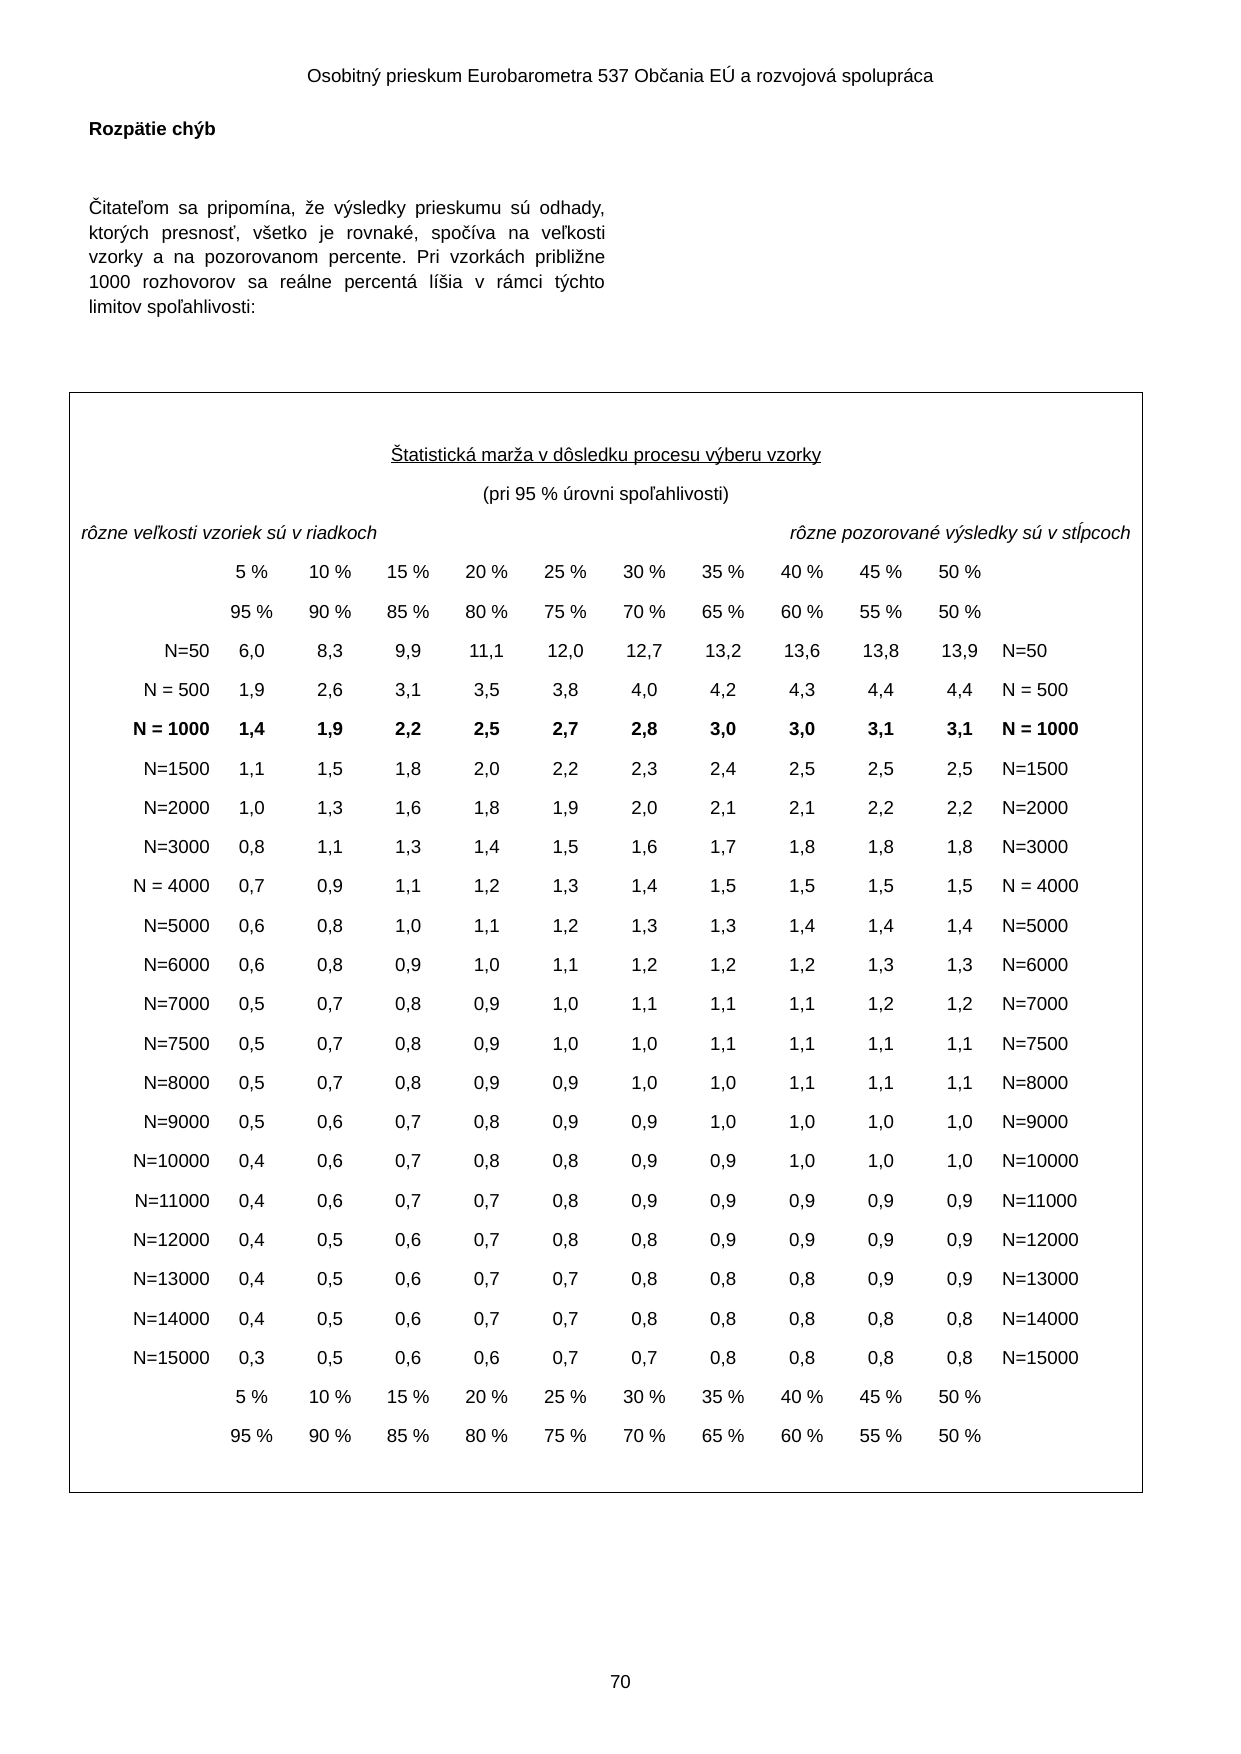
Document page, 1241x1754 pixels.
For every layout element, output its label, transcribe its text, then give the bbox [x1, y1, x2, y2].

table_cell 13,9 [920, 631, 999, 670]
table_cell 0,9 [605, 1181, 683, 1220]
table_cell 1,2 [763, 945, 841, 984]
table_cell 2,1 [684, 788, 762, 827]
table_cell 60 % [763, 592, 841, 631]
table_cell 0,7 [447, 1220, 526, 1259]
table_cell 13,8 [841, 631, 920, 670]
table_cell 1,0 [684, 1063, 762, 1102]
table_cell 0,8 [841, 1299, 920, 1338]
table_cell [78, 1377, 212, 1416]
table_cell 0,9 [841, 1259, 920, 1298]
table_cell 2,5 [763, 749, 841, 788]
table_cell 90 % [291, 1416, 369, 1456]
table_cell 0,7 [526, 1259, 605, 1298]
table_cell N=6000 [999, 945, 1133, 984]
table_cell [78, 552, 212, 592]
table_cell N=15000 [999, 1338, 1133, 1377]
table_cell 0,6 [213, 906, 291, 945]
table_cell 0,7 [447, 1259, 526, 1298]
table_cell N=14000 [999, 1299, 1133, 1338]
table_cell 1,5 [291, 749, 369, 788]
table_cell 0,5 [291, 1338, 369, 1377]
table_cell 2,0 [447, 749, 526, 788]
table_cell 1,0 [920, 1102, 999, 1141]
table_cell 0,8 [684, 1338, 762, 1377]
table_cell N=12000 [999, 1220, 1133, 1259]
table_cell 0,7 [605, 1338, 683, 1377]
table_cell (pri 95 % úrovni spoľahlivosti) [78, 474, 1133, 513]
table_cell 0,9 [447, 1063, 526, 1102]
table_cell 0,9 [920, 1259, 999, 1298]
table_cell 0,7 [291, 1024, 369, 1063]
table_cell 2,2 [369, 709, 447, 749]
table_cell 20 % [447, 552, 526, 592]
table_cell 0,9 [763, 1181, 841, 1220]
table_cell 0,5 [213, 1063, 291, 1102]
table_cell 80 % [447, 1416, 526, 1456]
table_cell 1,6 [605, 827, 683, 866]
table_cell 0,6 [369, 1259, 447, 1298]
table_cell 1,3 [841, 945, 920, 984]
table_cell 1,9 [213, 670, 291, 709]
table_cell 1,5 [920, 866, 999, 906]
table_cell 75 % [526, 592, 605, 631]
table_cell 1,1 [605, 984, 683, 1023]
table_cell 40 % [763, 552, 841, 592]
table_cell 1,8 [763, 827, 841, 866]
table_cell 95 % [213, 592, 291, 631]
table_cell [78, 1416, 212, 1456]
table_cell [526, 513, 605, 552]
table_cell N = 4000 [78, 866, 212, 906]
table_cell 1,5 [841, 866, 920, 906]
table_cell 13,6 [763, 631, 841, 670]
table_cell [999, 1416, 1133, 1456]
table_cell 9,9 [369, 631, 447, 670]
table_cell 0,7 [213, 866, 291, 906]
table_cell 0,8 [213, 827, 291, 866]
table_cell N=10000 [78, 1141, 212, 1181]
table_cell 2,3 [605, 749, 683, 788]
table_cell 1,0 [763, 1102, 841, 1141]
table_cell 1,3 [291, 788, 369, 827]
table_cell 1,4 [213, 709, 291, 749]
table_cell 0,9 [605, 1141, 683, 1181]
table_cell 13,2 [684, 631, 762, 670]
table_cell N=10000 [999, 1141, 1133, 1181]
table_cell 50 % [920, 552, 999, 592]
table_cell N=14000 [78, 1299, 212, 1338]
table_cell 1,8 [920, 827, 999, 866]
table_cell 50 % [920, 1416, 999, 1456]
table_cell 0,6 [369, 1338, 447, 1377]
table_cell 0,9 [841, 1181, 920, 1220]
table_cell 45 % [841, 552, 920, 592]
table_cell 0,9 [920, 1220, 999, 1259]
table_cell 0,7 [447, 1299, 526, 1338]
table_cell 2,1 [763, 788, 841, 827]
table_cell 10 % [291, 1377, 369, 1416]
table_cell 3,0 [684, 709, 762, 749]
table_cell 3,1 [369, 670, 447, 709]
table_cell 6,0 [213, 631, 291, 670]
table_cell [999, 1377, 1133, 1416]
table_cell N=7000 [78, 984, 212, 1023]
table_cell 0,8 [291, 945, 369, 984]
table_cell 4,2 [684, 670, 762, 709]
table_cell 0,8 [526, 1181, 605, 1220]
table_cell N = 1000 [78, 709, 212, 749]
table_cell 2,5 [447, 709, 526, 749]
table_cell N = 500 [78, 670, 212, 709]
table_cell 1,4 [447, 827, 526, 866]
table_cell 0,9 [684, 1181, 762, 1220]
table_cell 30 % [605, 552, 683, 592]
table_cell 1,1 [763, 1063, 841, 1102]
text Čitateľom sa pripomína, že výsledky prieskumu sú odhady, ktorých presnosť, všetko je rovnaké, spočíva na veľkosti vzorky a na pozorovanom percente. Pri vzorkách približne 1000 rozhovorov sa reálne percentá líšia v rámci týchto limitov spoľahlivosti: [88, 197, 605, 317]
table_cell 1,2 [841, 984, 920, 1023]
table_cell 1,3 [605, 906, 683, 945]
table_cell 1,1 [763, 984, 841, 1023]
table_cell 0,9 [291, 866, 369, 906]
table_cell 0,5 [291, 1259, 369, 1298]
table_cell 1,9 [291, 709, 369, 749]
table_cell 1,3 [684, 906, 762, 945]
table_cell 1,3 [526, 866, 605, 906]
table_cell 11,1 [447, 631, 526, 670]
table_cell 0,8 [605, 1299, 683, 1338]
table_cell 45 % [841, 1377, 920, 1416]
table_cell 25 % [526, 552, 605, 592]
table_cell 0,9 [526, 1063, 605, 1102]
table_cell N=5000 [78, 906, 212, 945]
table_cell 0,8 [763, 1338, 841, 1377]
table_cell 0,4 [213, 1181, 291, 1220]
table_cell 1,4 [841, 906, 920, 945]
table_cell [78, 592, 212, 631]
table_cell 0,9 [684, 1141, 762, 1181]
table_cell 0,9 [605, 1102, 683, 1141]
table_cell 60 % [763, 1416, 841, 1456]
table_cell 0,8 [369, 1063, 447, 1102]
table_cell 0,8 [447, 1102, 526, 1141]
table_cell 0,4 [213, 1141, 291, 1181]
table_cell 2,7 [526, 709, 605, 749]
table_cell N=1500 [78, 749, 212, 788]
table_cell 15 % [369, 552, 447, 592]
table_cell 1,4 [605, 866, 683, 906]
table_cell N=9000 [999, 1102, 1133, 1141]
table_cell 1,9 [526, 788, 605, 827]
table_cell N=7000 [999, 984, 1133, 1023]
table_cell 0,6 [369, 1220, 447, 1259]
table_cell [999, 592, 1133, 631]
table_cell 1,0 [213, 788, 291, 827]
table_cell N=12000 [78, 1220, 212, 1259]
table_cell N=11000 [78, 1181, 212, 1220]
table_cell 1,1 [684, 1024, 762, 1063]
table_cell 1,2 [447, 866, 526, 906]
table_cell 3,1 [841, 709, 920, 749]
table_cell 2,8 [605, 709, 683, 749]
table_cell 80 % [447, 592, 526, 631]
table_cell 1,1 [920, 1024, 999, 1063]
table_cell 0,5 [291, 1299, 369, 1338]
table_cell 1,0 [920, 1141, 999, 1181]
table_cell 25 % [526, 1377, 605, 1416]
table_cell N=6000 [78, 945, 212, 984]
table_cell 0,7 [447, 1181, 526, 1220]
table_cell 2,4 [684, 749, 762, 788]
table_cell 1,1 [369, 866, 447, 906]
table_cell 65 % [684, 592, 762, 631]
table_cell 1,1 [526, 945, 605, 984]
table_cell 0,8 [605, 1220, 683, 1259]
table_cell 1,1 [920, 1063, 999, 1102]
table_cell N=9000 [78, 1102, 212, 1141]
table_cell 0,6 [213, 945, 291, 984]
table_cell 4,0 [605, 670, 683, 709]
table_cell 1,2 [605, 945, 683, 984]
table_cell N=50 [999, 631, 1133, 670]
table_cell 1,3 [920, 945, 999, 984]
table_cell N = 500 [999, 670, 1133, 709]
table_cell 3,0 [763, 709, 841, 749]
table_cell 70 % [605, 592, 683, 631]
table_cell 0,8 [920, 1338, 999, 1377]
table_cell 50 % [920, 1377, 999, 1416]
table_cell 0,7 [291, 984, 369, 1023]
table_cell 1,0 [369, 906, 447, 945]
table_cell 0,9 [763, 1220, 841, 1259]
table_cell N=11000 [999, 1181, 1133, 1220]
table_cell 0,6 [291, 1102, 369, 1141]
table_cell 55 % [841, 592, 920, 631]
table_cell 0,5 [291, 1220, 369, 1259]
table_cell 1,8 [369, 749, 447, 788]
table_cell N=8000 [78, 1063, 212, 1102]
table_cell 1,2 [684, 945, 762, 984]
table_cell 12,7 [605, 631, 683, 670]
table_cell N = 4000 [999, 866, 1133, 906]
table_cell 1,2 [920, 984, 999, 1023]
table_cell 1,4 [920, 906, 999, 945]
table_cell 10 % [291, 552, 369, 592]
table_cell 95 % [213, 1416, 291, 1456]
table_cell N=15000 [78, 1338, 212, 1377]
table_cell 5 % [213, 552, 291, 592]
table_cell 1,7 [684, 827, 762, 866]
table_cell rôzne pozorované výsledky sú v stĺpcoch [684, 513, 1133, 552]
table_cell N=3000 [999, 827, 1133, 866]
table_cell 2,0 [605, 788, 683, 827]
table_cell 85 % [369, 592, 447, 631]
table_cell 0,7 [291, 1063, 369, 1102]
table_cell 0,5 [213, 984, 291, 1023]
table_cell 50 % [920, 592, 999, 631]
table_cell 0,8 [526, 1141, 605, 1181]
table_cell 85 % [369, 1416, 447, 1456]
table_cell 1,1 [841, 1024, 920, 1063]
table_cell 0,9 [841, 1220, 920, 1259]
table_cell 0,7 [369, 1181, 447, 1220]
table_cell 75 % [526, 1416, 605, 1456]
table_cell 0,8 [763, 1259, 841, 1298]
table_cell 0,8 [369, 1024, 447, 1063]
table_cell N = 1000 [999, 709, 1133, 749]
table_cell 0,7 [369, 1102, 447, 1141]
table_cell N=50 [78, 631, 212, 670]
table_cell 1,4 [763, 906, 841, 945]
table_cell 0,8 [684, 1259, 762, 1298]
table_cell 40 % [763, 1377, 841, 1416]
table_cell 0,6 [291, 1141, 369, 1181]
table_cell 1,0 [526, 1024, 605, 1063]
table_cell 0,9 [526, 1102, 605, 1141]
table_cell 1,0 [605, 1063, 683, 1102]
table_cell 1,8 [447, 788, 526, 827]
table_cell 0,8 [291, 906, 369, 945]
table_cell 0,5 [213, 1102, 291, 1141]
table_cell 35 % [684, 552, 762, 592]
table_cell 2,6 [291, 670, 369, 709]
table_cell 1,1 [447, 906, 526, 945]
table_cell N=3000 [78, 827, 212, 866]
table_cell N=8000 [999, 1063, 1133, 1102]
table_cell 1,0 [526, 984, 605, 1023]
table_cell 3,1 [920, 709, 999, 749]
table_cell 1,1 [684, 984, 762, 1023]
table_cell 90 % [291, 592, 369, 631]
table_cell 1,6 [369, 788, 447, 827]
table_cell 1,3 [369, 827, 447, 866]
table_cell 1,0 [447, 945, 526, 984]
table_cell rôzne veľkosti vzoriek sú v riadkoch [78, 513, 526, 552]
table_cell 0,3 [213, 1338, 291, 1377]
table_cell 30 % [605, 1377, 683, 1416]
table_cell 2,2 [526, 749, 605, 788]
table_cell 0,9 [447, 1024, 526, 1063]
table_cell 2,2 [841, 788, 920, 827]
table_cell 0,7 [526, 1338, 605, 1377]
table_cell 1,5 [763, 866, 841, 906]
table_cell 0,8 [369, 984, 447, 1023]
table_cell N=2000 [78, 788, 212, 827]
table_cell 0,8 [447, 1141, 526, 1181]
table_cell 2,2 [920, 788, 999, 827]
table_cell N=7500 [999, 1024, 1133, 1063]
table_header Štatistická marža v dôsledku procesu výberu vzorky [78, 435, 1133, 474]
table_cell 0,9 [447, 984, 526, 1023]
table_cell N=2000 [999, 788, 1133, 827]
table_cell 0,9 [684, 1220, 762, 1259]
table_cell 55 % [841, 1416, 920, 1456]
table_cell 0,6 [447, 1338, 526, 1377]
table_cell 70 % [605, 1416, 683, 1456]
table_cell 0,7 [526, 1299, 605, 1338]
table_cell 35 % [684, 1377, 762, 1416]
table_cell 1,5 [526, 827, 605, 866]
table_cell 2,5 [841, 749, 920, 788]
table_cell 3,8 [526, 670, 605, 709]
table_cell 5 % [213, 1377, 291, 1416]
table_cell 1,1 [213, 749, 291, 788]
table_cell 1,1 [841, 1063, 920, 1102]
text Rozpätie chýb [88, 118, 605, 139]
table_cell 2,5 [920, 749, 999, 788]
table_cell 1,0 [841, 1102, 920, 1141]
table_cell 4,4 [920, 670, 999, 709]
table_cell 0,9 [920, 1181, 999, 1220]
table_cell 1,1 [291, 827, 369, 866]
table_cell 1,0 [841, 1141, 920, 1181]
table_cell 1,0 [684, 1102, 762, 1141]
table_cell 0,6 [369, 1299, 447, 1338]
table_cell 0,7 [369, 1141, 447, 1181]
table_cell 0,8 [605, 1259, 683, 1298]
table_cell 15 % [369, 1377, 447, 1416]
table_cell 0,8 [763, 1299, 841, 1338]
table_cell 0,4 [213, 1220, 291, 1259]
table_cell 1,2 [526, 906, 605, 945]
table_cell 3,5 [447, 670, 526, 709]
table_cell 0,8 [920, 1299, 999, 1338]
table_cell 4,4 [841, 670, 920, 709]
table_cell 1,5 [684, 866, 762, 906]
table_cell 0,5 [213, 1024, 291, 1063]
table_cell 1,0 [605, 1024, 683, 1063]
table_cell 1,0 [763, 1141, 841, 1181]
table_cell N=1500 [999, 749, 1133, 788]
table_cell 0,9 [369, 945, 447, 984]
table_cell 0,8 [841, 1338, 920, 1377]
table_cell 12,0 [526, 631, 605, 670]
table_cell 0,8 [684, 1299, 762, 1338]
table_cell 4,3 [763, 670, 841, 709]
text [70, 393, 1142, 1492]
table_cell N=7500 [78, 1024, 212, 1063]
table_cell 0,8 [526, 1220, 605, 1259]
table_cell 0,4 [213, 1259, 291, 1298]
table_cell 20 % [447, 1377, 526, 1416]
table_cell N=13000 [78, 1259, 212, 1298]
table_cell 65 % [684, 1416, 762, 1456]
table_cell 0,4 [213, 1299, 291, 1338]
table_cell [605, 513, 683, 552]
table_cell 8,3 [291, 631, 369, 670]
table_cell [999, 552, 1133, 592]
table_cell 1,8 [841, 827, 920, 866]
table_cell 1,1 [763, 1024, 841, 1063]
table_cell N=13000 [999, 1259, 1133, 1298]
table_cell N=5000 [999, 906, 1133, 945]
table_cell 0,6 [291, 1181, 369, 1220]
